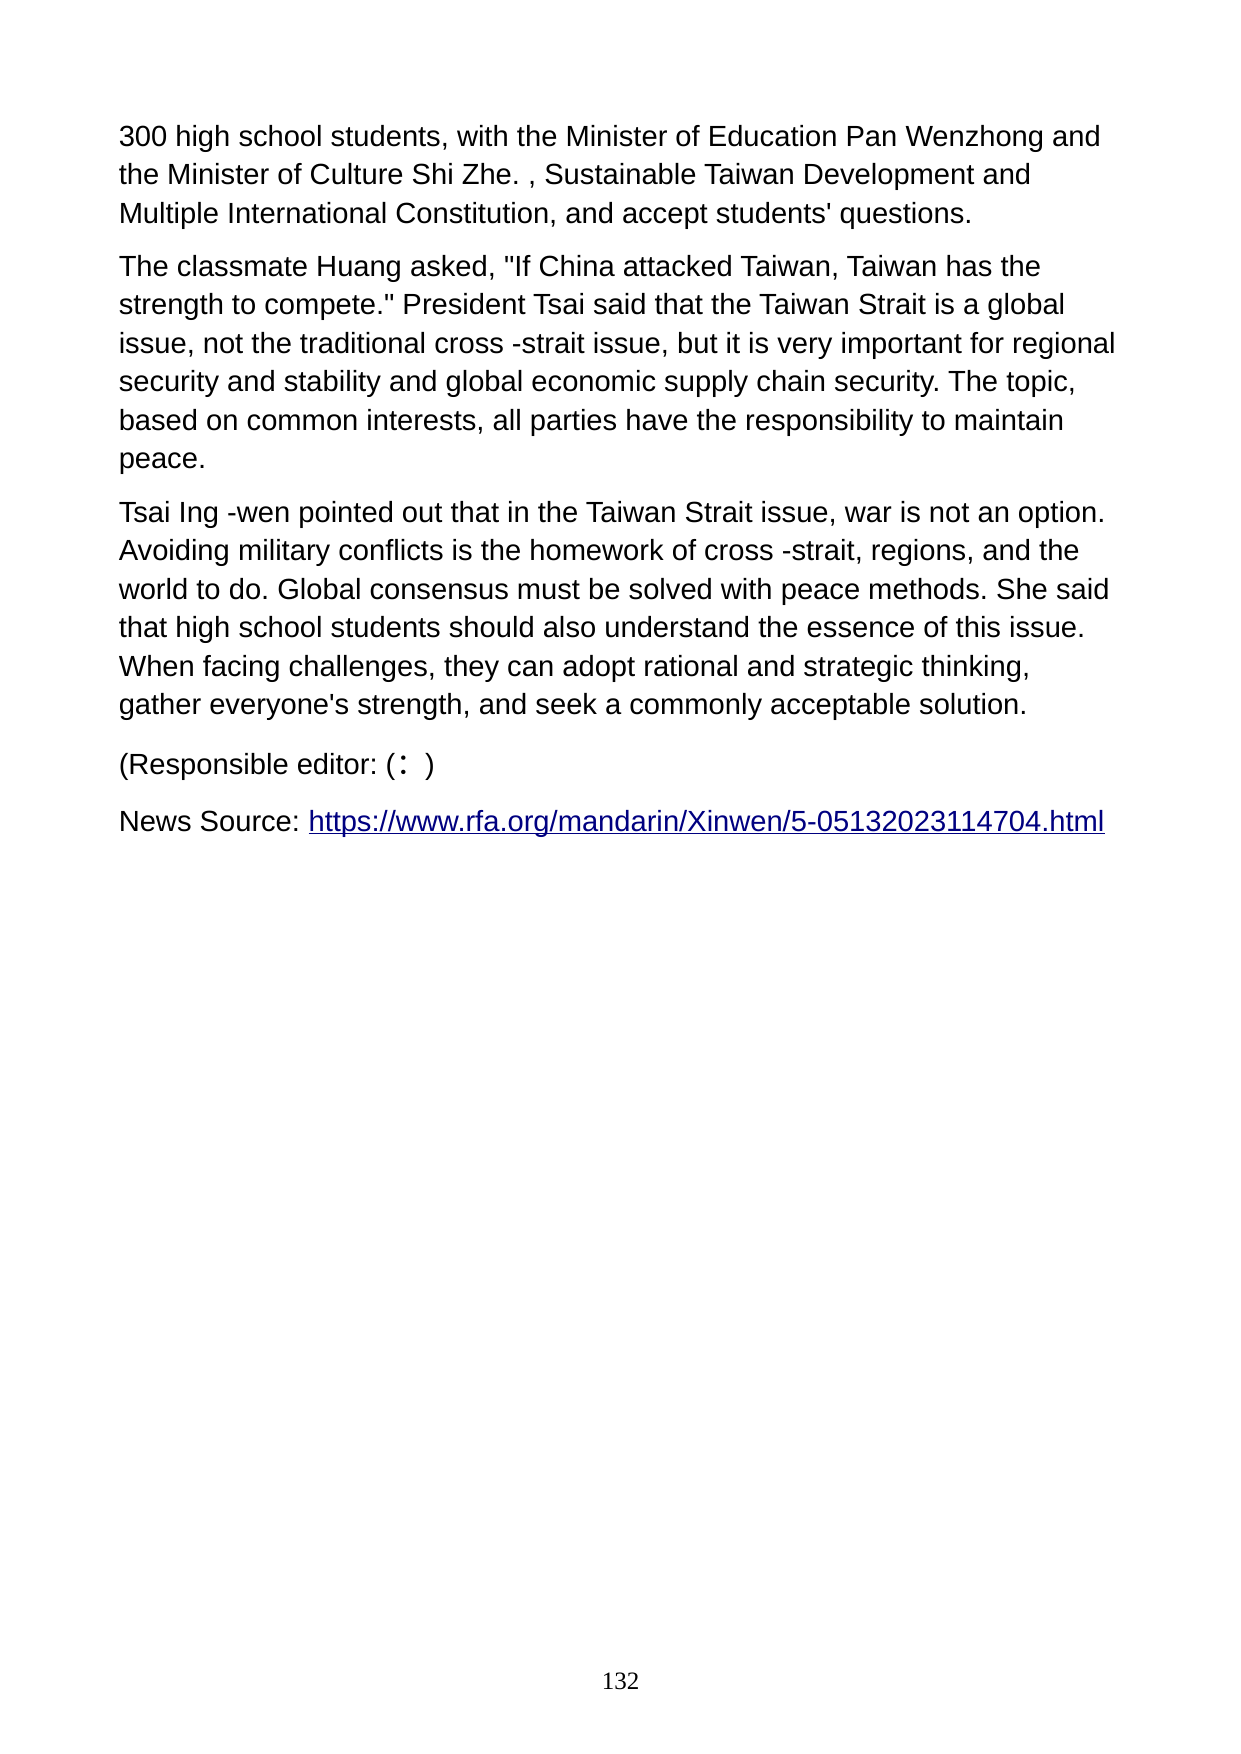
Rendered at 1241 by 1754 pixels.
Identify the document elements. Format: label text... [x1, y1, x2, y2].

text (Responsible editor: (：) [118, 740, 1122, 783]
text The classmate Huang asked, "If China attacked Taiwan, Taiwan has the strength to compete." President Tsai said that the Taiwan Strait is a global issue, not the traditional cross -strait issue, but it is very important for regional security and stability and global economic supply chain security. The topic, based on common interests, all parties have the responsibility to maintain peace. [118, 249, 1122, 475]
text News Source: https://www.rfa.org/mandarin/Xinwen/5-05132023114704.html [118, 803, 1122, 837]
text Tsai Ing -wen pointed out that in the Taiwan Strait issue, war is not an option. Avoiding military conflicts is the homework of cross -strait, regions, and the world to do. Global consensus must be solved with peace methods. She said that high school students should also understand the essence of this issue. When facing challenges, they can adopt rational and strategic thinking, gather everyone's strength, and seek a commonly acceptable solution. [118, 494, 1122, 721]
text 300 high school students, with the Minister of Education Pan Wenzhong and the Minister of Culture Shi Zhe. , Sustainable Taiwan Development and Multiple International Constitution, and accept students' questions. [118, 118, 1122, 229]
